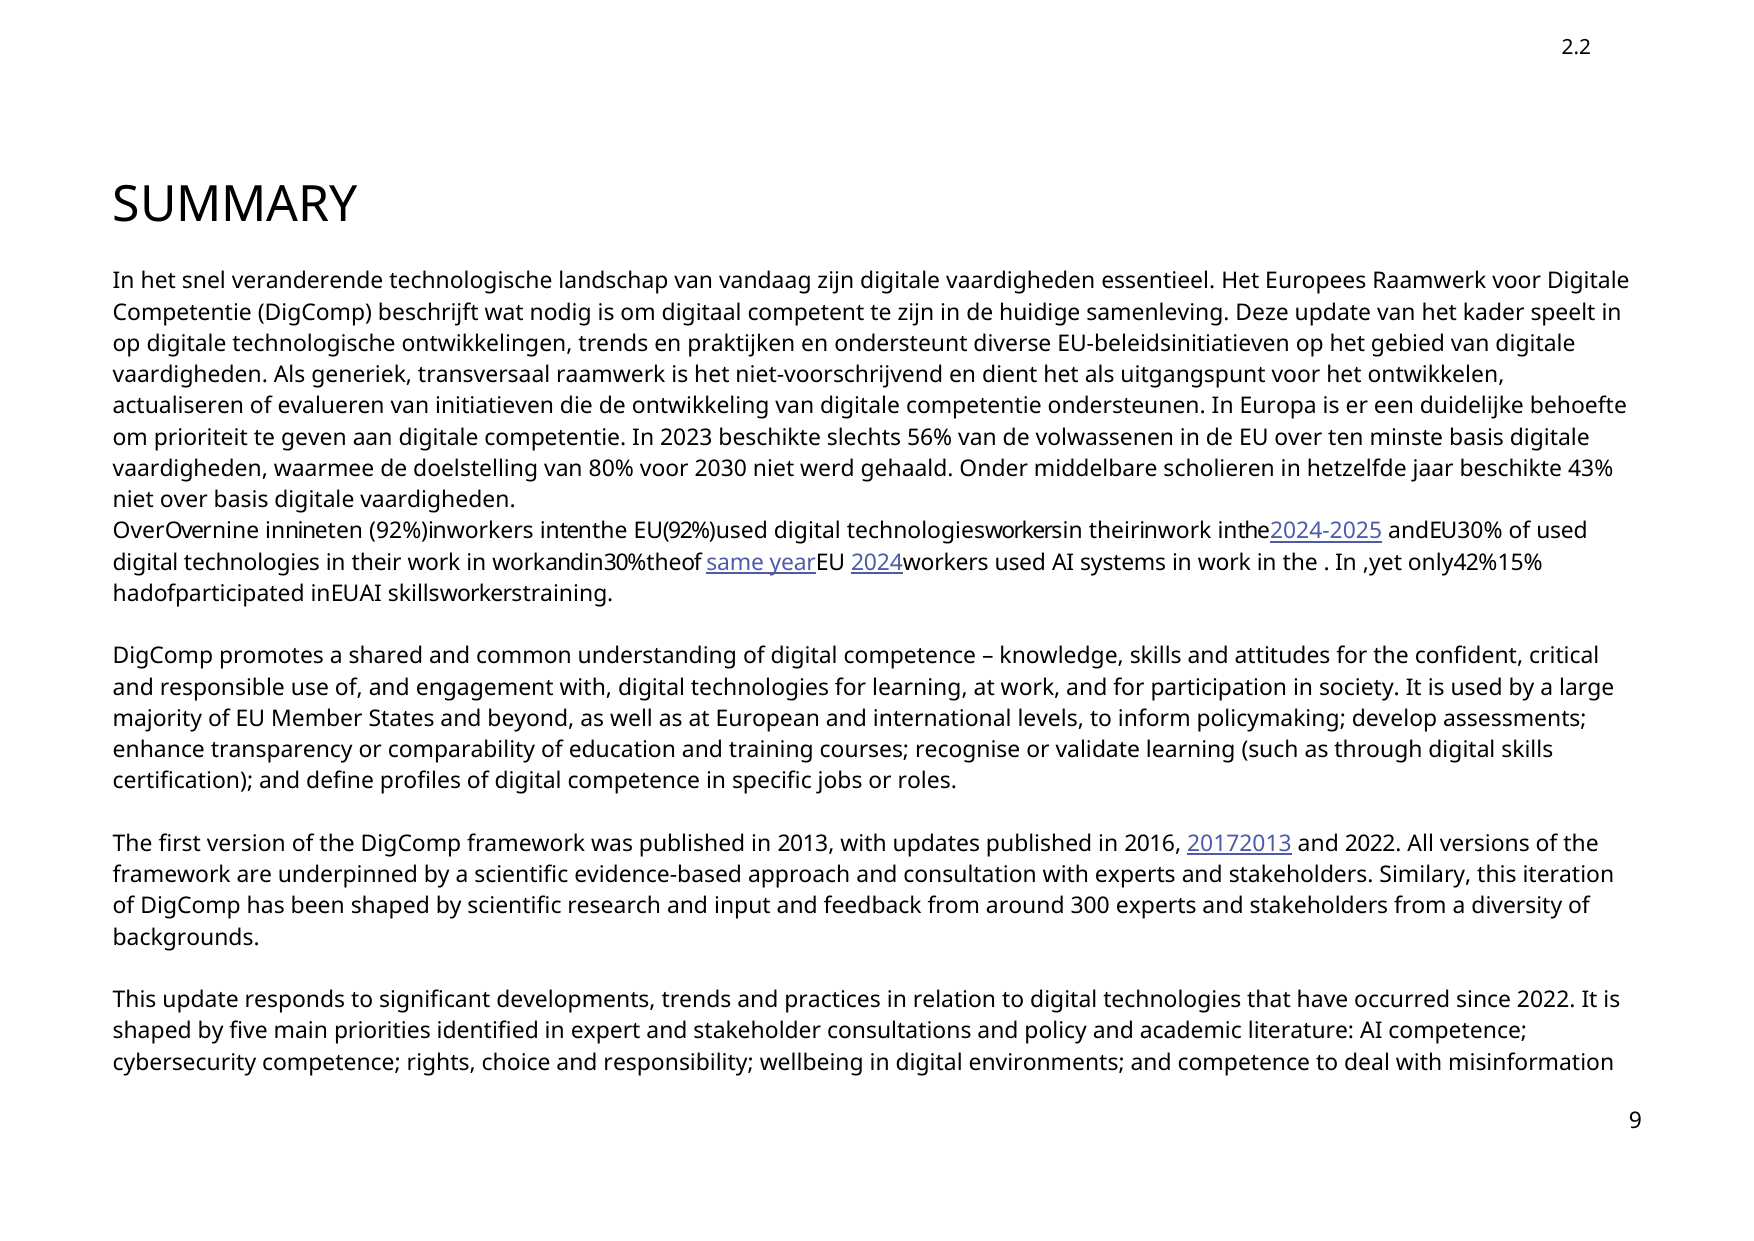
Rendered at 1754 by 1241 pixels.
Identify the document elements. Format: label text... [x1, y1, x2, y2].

text This update responds to significant developments, trends and practices in relation to digital technologies that have occurred since 2022. It is shaped by five main priorities identified in expert and stakeholder consultations and policy and academic literature: AI competence; cybersecurity competence; rights, choice and responsibility; wellbeing in digital environments; and competence to deal with misinformation [112, 983, 1641, 1077]
text In het snel veranderende technologische landschap van vandaag zijn digitale vaardigheden essentieel. Het Europees Raamwerk voor Digitale Competentie (DigComp) beschrijft wat nodig is om digitaal competent te zijn in de huidige samenleving. Deze update van het kader speelt in op digitale technologische ontwikkelingen, trends en praktijken en ondersteunt diverse EU-beleidsinitiatieven op het gebied van digitale vaardigheden. Als generiek, transversaal raamwerk is het niet-voorschrijvend en dient het als uitgangspunt voor het ontwikkelen, actualiseren of evalueren van initiatieven die de ontwikkeling van digitale competentie ondersteunen. In Europa is er een duidelijke behoefte om prioriteit te geven aan digitale competentie. In 2023 beschikte slechts 56% van de volwassenen in de EU over ten minste basis digitale vaardigheden, waarmee de doelstelling van 80% voor 2030 niet werd gehaald. Onder middelbare scholieren in hetzelfde jaar beschikte 43% niet over basis digitale vaardigheden. [112, 264, 1641, 514]
text OverOvernine innineten (92%)inworkers intenthe EU(92%)used digital technologiesworkersin theirinwork inthe2024-2025 andEU30% of used digital technologies in their work in workandin30%theof same yearEU 2024workers used AI systems in work in the . In ,yet only42%15% hadofparticipated inEUAI skillsworkerstraining. [112, 514, 1641, 608]
text The first version of the DigComp framework was published in 2013, with updates published in 2016, 20172013 and 2022. All versions of the framework are underpinned by a scientific evidence-based approach and consultation with experts and stakeholders. Similary, this iteration of DigComp has been shaped by scientific research and input and feedback from around 300 experts and stakeholders from a diversity of backgrounds. [112, 827, 1641, 952]
subtitle SUMMARY [112, 168, 1641, 236]
text DigComp promotes a shared and common understanding of digital competence – knowledge, skills and attitudes for the confident, critical and responsible use of, and engagement with, digital technologies for learning, at work, and for participation in society. It is used by a large majority of EU Member States and beyond, as well as at European and international levels, to inform policymaking; develop assessments; enhance transparency or comparability of education and training courses; recognise or validate learning (such as through digital skills certification); and define profiles of digital competence in specific jobs or roles. [112, 639, 1641, 796]
